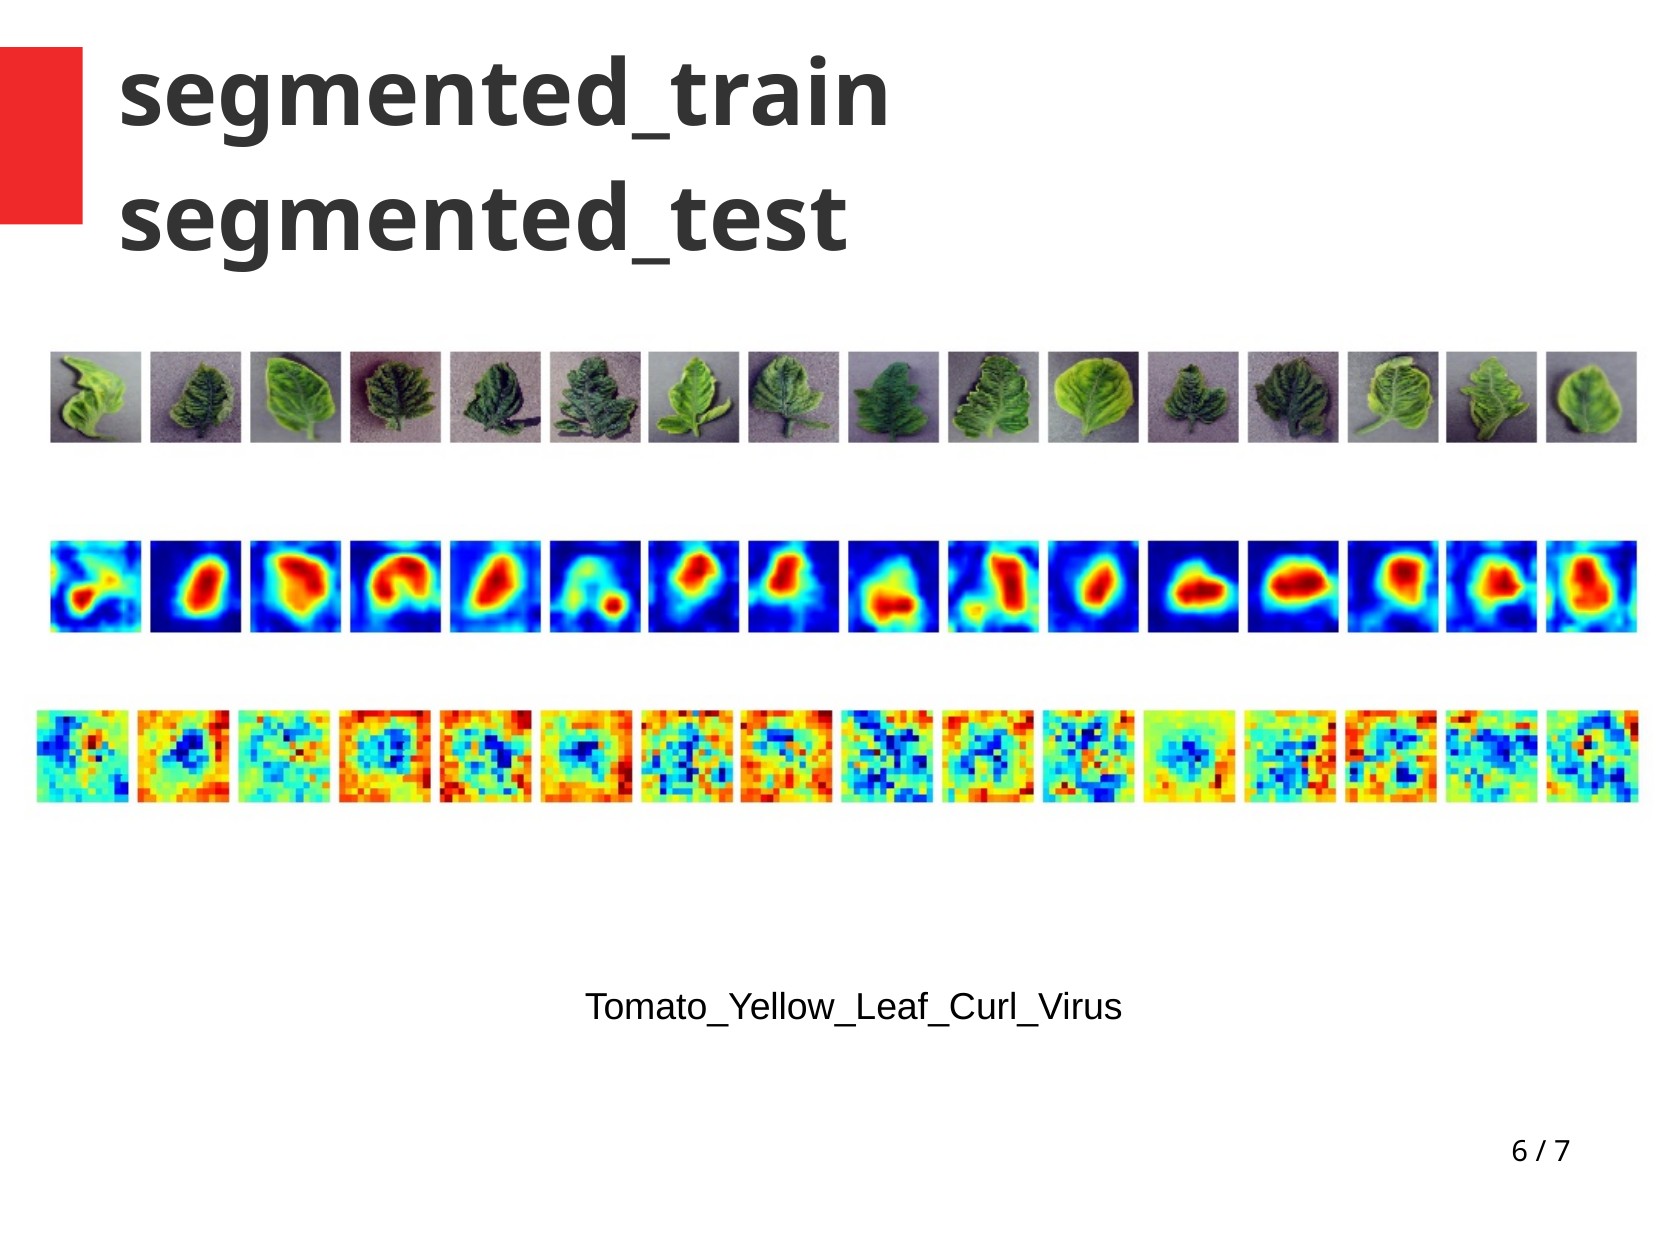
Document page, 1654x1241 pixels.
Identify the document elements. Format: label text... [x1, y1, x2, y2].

picture [0, 695, 1654, 841]
picture [0, 335, 1654, 481]
picture [0, 524, 1654, 670]
title segmented_train segmented_test [118, 45, 1571, 260]
text_box Tomato_Yellow_Leaf_Curl_Virus [570, 978, 1138, 1036]
